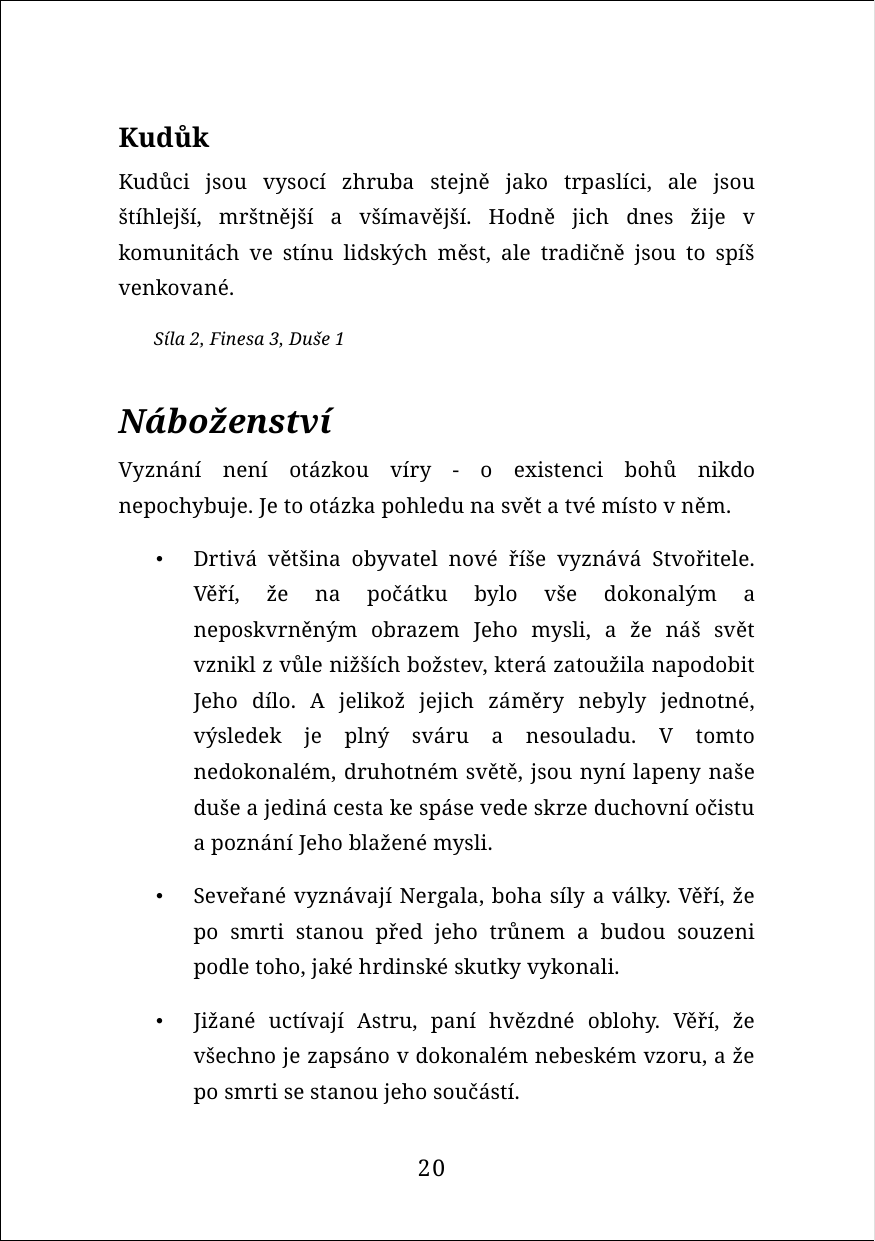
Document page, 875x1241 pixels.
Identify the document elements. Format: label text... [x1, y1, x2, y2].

subtitle Kudůk [118, 118, 756, 155]
text Vyznání není otázkou víry - o existenci bohů nikdo nepochybuje. Je to otázka pohledu na svět a tvé místo v něm. [118, 455, 756, 519]
list Síla 2, Finesa 3, Duše 1 [154, 327, 756, 351]
list Seveřané vyznávají Nergala, boha síly a války. Věří, že po smrti stanou před jeho trůnem a budou souzeni podle toho, jaké hrdinské skutky vykonali. [156, 881, 756, 981]
list Drtivá většina obyvatel nové říše vyznává Stvořitele. Věří, že na počátku bylo vše dokonalým a neposkvrněným obrazem Jeho mysli, a že náš svět vznikl z vůle nižších božstev, která zatoužila napodobit Jeho dílo. A jelikož jejich záměry nebyly jednotné, výsledek je plný sváru a nesouladu. V tomto nedokonalém, druhotném světě, jsou nyní lapeny naše duše a jediná cesta ke spáse vede skrze duchovní očistu a poznání Jeho blažené mysli. [156, 544, 756, 857]
list Jižané uctívají Astru, paní hvězdné oblohy. Věří, že všechno je zapsáno v dokonalém nebeském vzoru, a že po smrti se stanou jeho součástí. [156, 1006, 756, 1105]
text Kudůci jsou vysocí zhruba stejně jako trpaslíci, ale jsou štíhlejší, mrštnější a všímavější. Hodně jich dnes žije v komunitách ve stínu lidských měst, ale tradičně jsou to spíš venkované. [118, 167, 756, 302]
subtitle Náboženství [118, 398, 756, 443]
